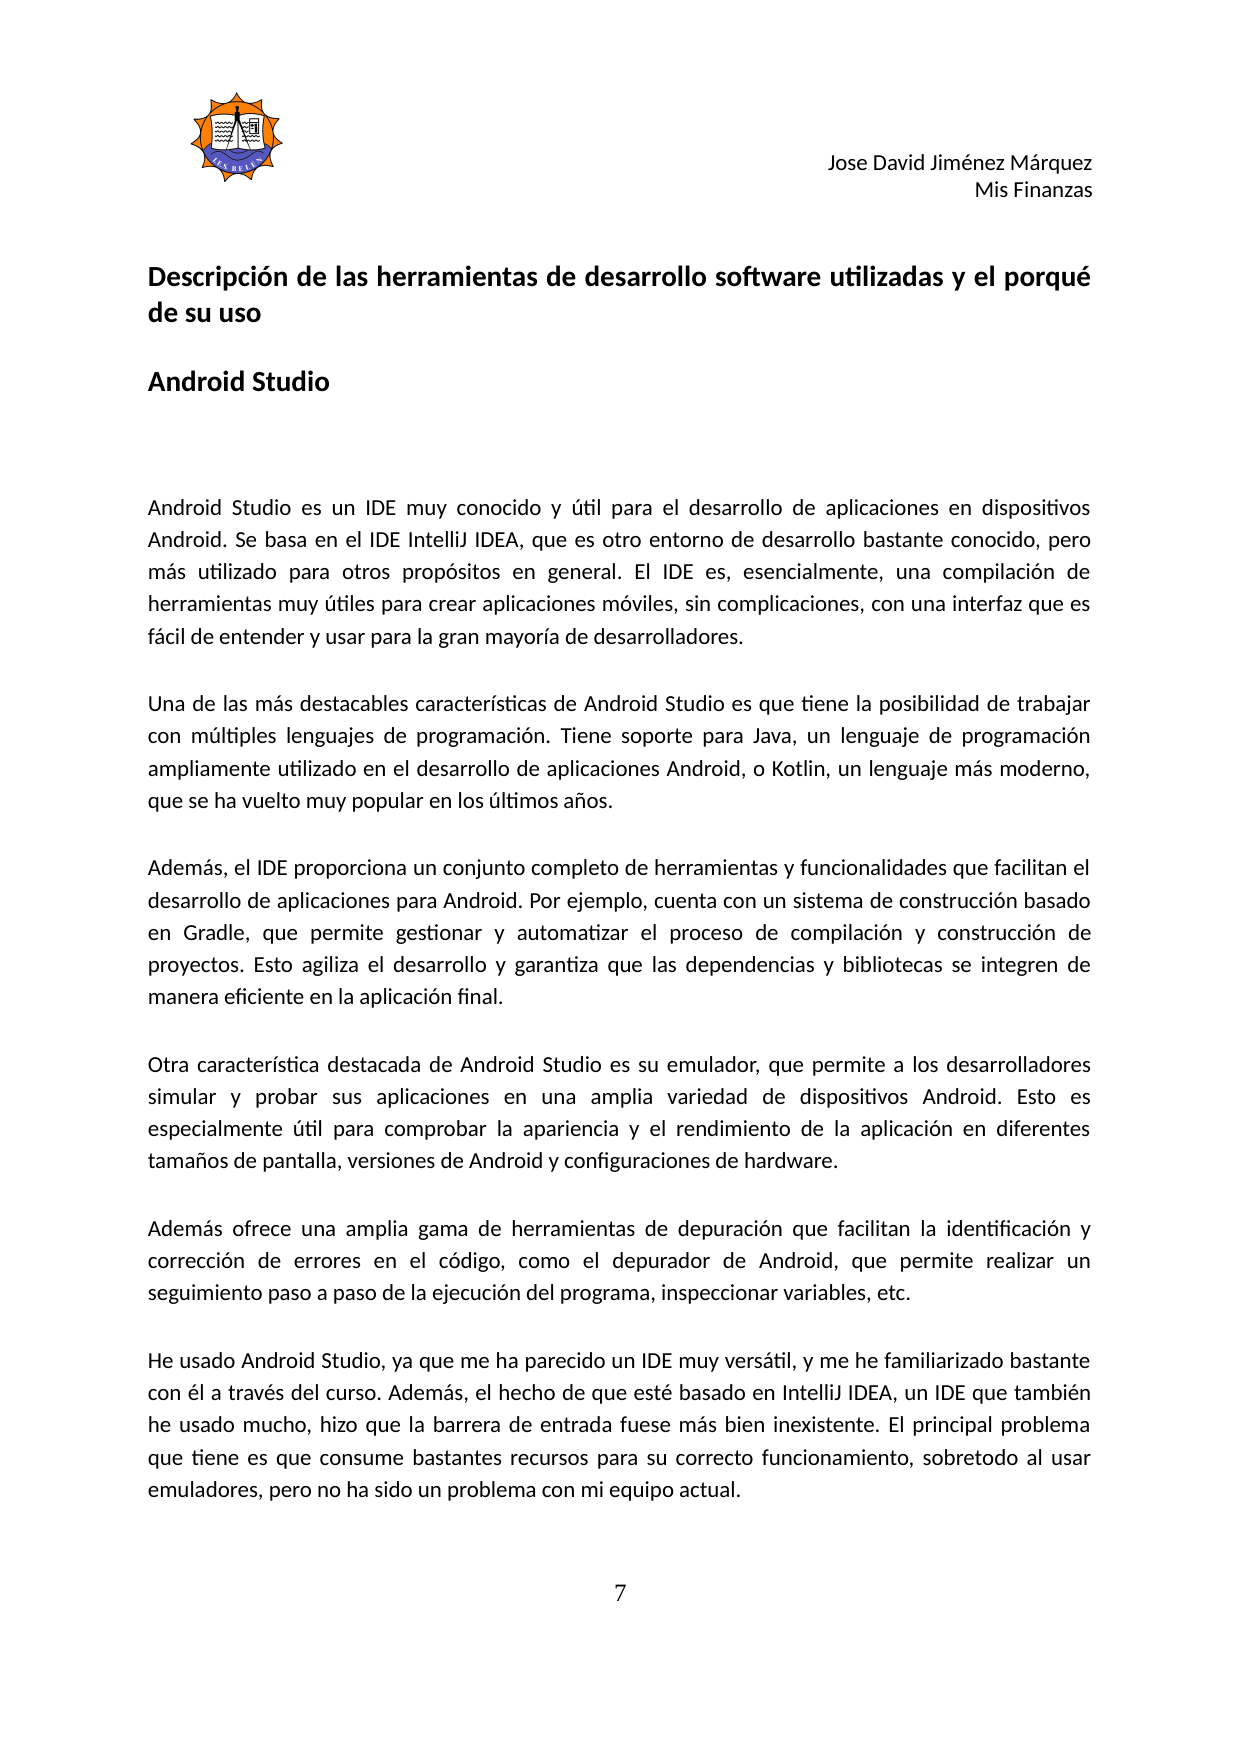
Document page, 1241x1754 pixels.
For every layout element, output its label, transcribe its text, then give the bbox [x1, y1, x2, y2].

text He usado Android Studio, ya que me ha parecido un IDE muy versátil, y me he familiarizado bastante con él a través del curso. Además, el hecho de que esté basado en IntelliJ IDEA, un IDE que también he usado mucho, hizo que la barrera de entrada fuese más bien inexistente. El principal problema que tiene es que consume bastantes recursos para su correcto funcionamiento, sobretodo al usar emuladores, pero no ha sido un problema con mi equipo actual. [148, 1346, 1093, 1503]
text Android Studio es un IDE muy conocido y útil para el desarrollo de aplicaciones en dispositivos Android. Se basa en el IDE IntelliJ IDEA, que es otro entorno de desarrollo bastante conocido, pero más utilizado para otros propósitos en general. El IDE es, esencialmente, una compilación de herramientas muy útiles para crear aplicaciones móviles, sin complicaciones, con una interfaz que es fácil de entender y usar para la gran mayoría de desarrolladores. [148, 493, 1093, 650]
subtitle Android Studio [148, 363, 1093, 398]
subtitle Descripción de las herramientas de desarrollo software utilizadas y el porqué de su uso [148, 258, 1093, 329]
text Además, el IDE proporciona un conjunto completo de herramientas y funcionalidades que facilitan el desarrollo de aplicaciones para Android. Por ejemplo, cuenta con un sistema de construcción basado en Gradle, que permite gestionar y automatizar el proceso de compilación y construcción de proyectos. Esto agiliza el desarrollo y garantiza que las dependencias y bibliotecas se integren de manera eficiente en la aplicación final. [148, 853, 1093, 1010]
picture [181, 88, 294, 189]
text Otra característica destacada de Android Studio es su emulador, que permite a los desarrolladores simular y probar sus aplicaciones en una amplia variedad de dispositivos Android. Esto es especialmente útil para comprobar la apariencia y el rendimiento de la aplicación en diferentes tamaños de pantalla, versiones de Android y configuraciones de hardware. [148, 1050, 1093, 1174]
text Una de las más destacables características de Android Studio es que tiene la posibilidad de trabajar con múltiples lenguajes de programación. Tiene soporte para Java, un lenguaje de programación ampliamente utilizado en el desarrollo de aplicaciones Android, o Kotlin, un lenguaje más moderno, que se ha vuelto muy popular en los últimos años. [148, 689, 1093, 814]
text Además ofrece una amplia gama de herramientas de depuración que facilitan la identificación y corrección de errores en el código, como el depurador de Android, que permite realizar un seguimiento paso a paso de la ejecución del programa, inspeccionar variables, etc. [148, 1214, 1093, 1306]
